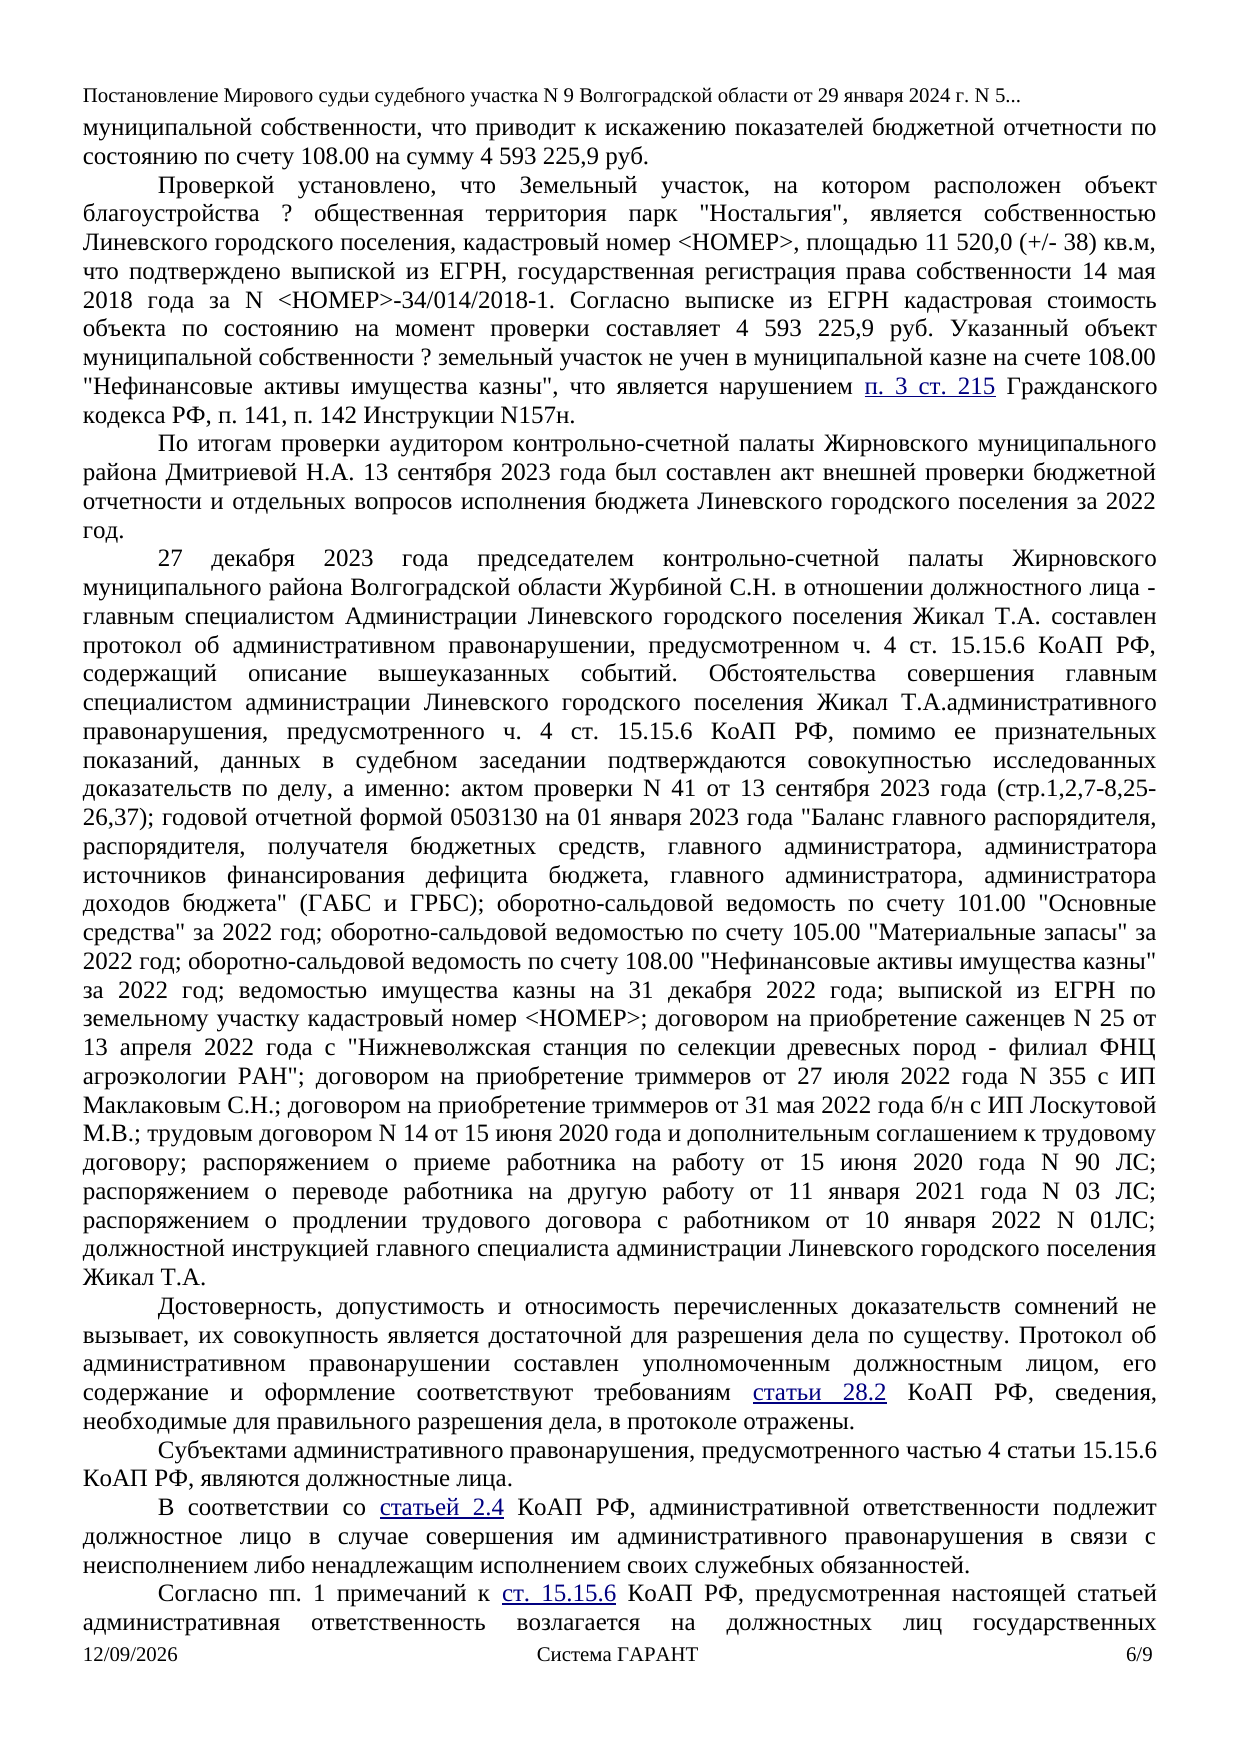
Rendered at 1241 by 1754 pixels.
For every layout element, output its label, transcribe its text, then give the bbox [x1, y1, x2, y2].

text По итогам проверки аудитором контрольно-счетной палаты Жирновского муниципального района Дмитриевой Н.А. 13 сентября 2023 года был составлен акт внешней проверки бюджетной отчетности и отдельных вопросов исполнения бюджета Линевского городского поселения за 2022 год. [83, 428, 1157, 543]
text муниципальной собственности, что приводит к искажению показателей бюджетной отчетности по состоянию по счету 108.00 на сумму 4 593 225,9 руб. [83, 112, 1157, 170]
text Проверкой установлено, что Земельный участок, на котором расположен объект благоустройства ? общественная территория парк "Ностальгия", является собственностью Линевского городского поселения, кадастровый номер <НОМЕР>, площадью 11 520,0 (+/- 38) кв.м, что подтверждено выпиской из ЕГРН, государственная регистрация права собственности 14 мая 2018 года за N <НОМЕР>-34/014/2018-1. Согласно выписке из ЕГРН кадастровая стоимость объекта по состоянию на момент проверки составляет 4 593 225,9 руб. Указанный объект муниципальной собственности ? земельный участок не учен в муниципальной казне на счете 108.00 "Нефинансовые активы имущества казны", что является нарушением п. 3 ст. 215 Гражданского кодекса РФ, п. 141, п. 142 Инструкции N157н. [83, 170, 1157, 428]
text 27 декабря 2023 года председателем контрольно-счетной палаты Жирновского муниципального района Волгоградской области Журбиной С.Н. в отношении должностного лица - главным специалистом Администрации Линевского городского поселения Жикал Т.А. составлен протокол об административном правонарушении, предусмотренном ч. 4 ст. 15.15.6 КоАП РФ, содержащий описание вышеуказанных событий. Обстоятельства совершения главным специалистом администрации Линевского городского поселения Жикал Т.А.административного правонарушения, предусмотренного ч. 4 ст. 15.15.6 КоАП РФ, помимо ее признательных показаний, данных в судебном заседании подтверждаются совокупностью исследованных доказательств по делу, а именно: актом проверки N 41 от 13 сентября 2023 года (стр.1,2,7-8,25-26,37); годовой отчетной формой 0503130 на 01 января 2023 года "Баланс главного распорядителя, распорядителя, получателя бюджетных средств, главного администратора, администратора источников финансирования дефицита бюджета, главного администратора, администратора доходов бюджета" (ГАБС и ГРБС); оборотно-сальдовой ведомость по счету 101.00 "Основные средства" за 2022 год; оборотно-сальдовой ведомостью по счету 105.00 "Материальные запасы" за 2022 год; оборотно-сальдовой ведомость по счету 108.00 "Нефинансовые активы имущества казны" за 2022 год; ведомостью имущества казны на 31 декабря 2022 года; выпиской из ЕГРН по земельному участку кадастровый номер <НОМЕР>; договором на приобретение саженцев N 25 от 13 апреля 2022 года с "Нижневолжская станция по селекции древесных пород - филиал ФНЦ агроэкологии РАН"; договором на приобретение триммеров от 27 июля 2022 года N 355 с ИП Маклаковым С.Н.; договором на приобретение триммеров от 31 мая 2022 года б/н с ИП Лоскутовой М.В.; трудовым договором N 14 от 15 июня 2020 года и дополнительным соглашением к трудовому договору; распоряжением о приеме работника на работу от 15 июня 2020 года N 90 ЛС; распоряжением о переводе работника на другую работу от 11 января 2021 года N 03 ЛС; распоряжением о продлении трудового договора с работником от 10 января 2022 N 01ЛС; должностной инструкцией главного специалиста администрации Линевского городского поселения Жикал Т.А. [83, 543, 1157, 1291]
text В соответствии со статьей 2.4 КоАП РФ, административной ответственности подлежит должностное лицо в случае совершения им административного правонарушения в связи с неисполнением либо ненадлежащим исполнением своих служебных обязанностей. [83, 1492, 1157, 1578]
text Согласно пп. 1 примечаний к ст. 15.15.6 КоАП РФ, предусмотренная настоящей статьей административная ответственность возлагается на должностных лиц государственных [83, 1578, 1157, 1636]
text Субъектами административного правонарушения, предусмотренного частью 4 статьи 15.15.6 КоАП РФ, являются должностные лица. [83, 1435, 1157, 1492]
text Достоверность, допустимость и относимость перечисленных доказательств сомнений не вызывает, их совокупность является достаточной для разрешения дела по существу. Протокол об административном правонарушении составлен уполномоченным должностным лицом, его содержание и оформление соответствуют требованиям статьи 28.2 КоАП РФ, сведения, необходимые для правильного разрешения дела, в протоколе отражены. [83, 1291, 1157, 1435]
